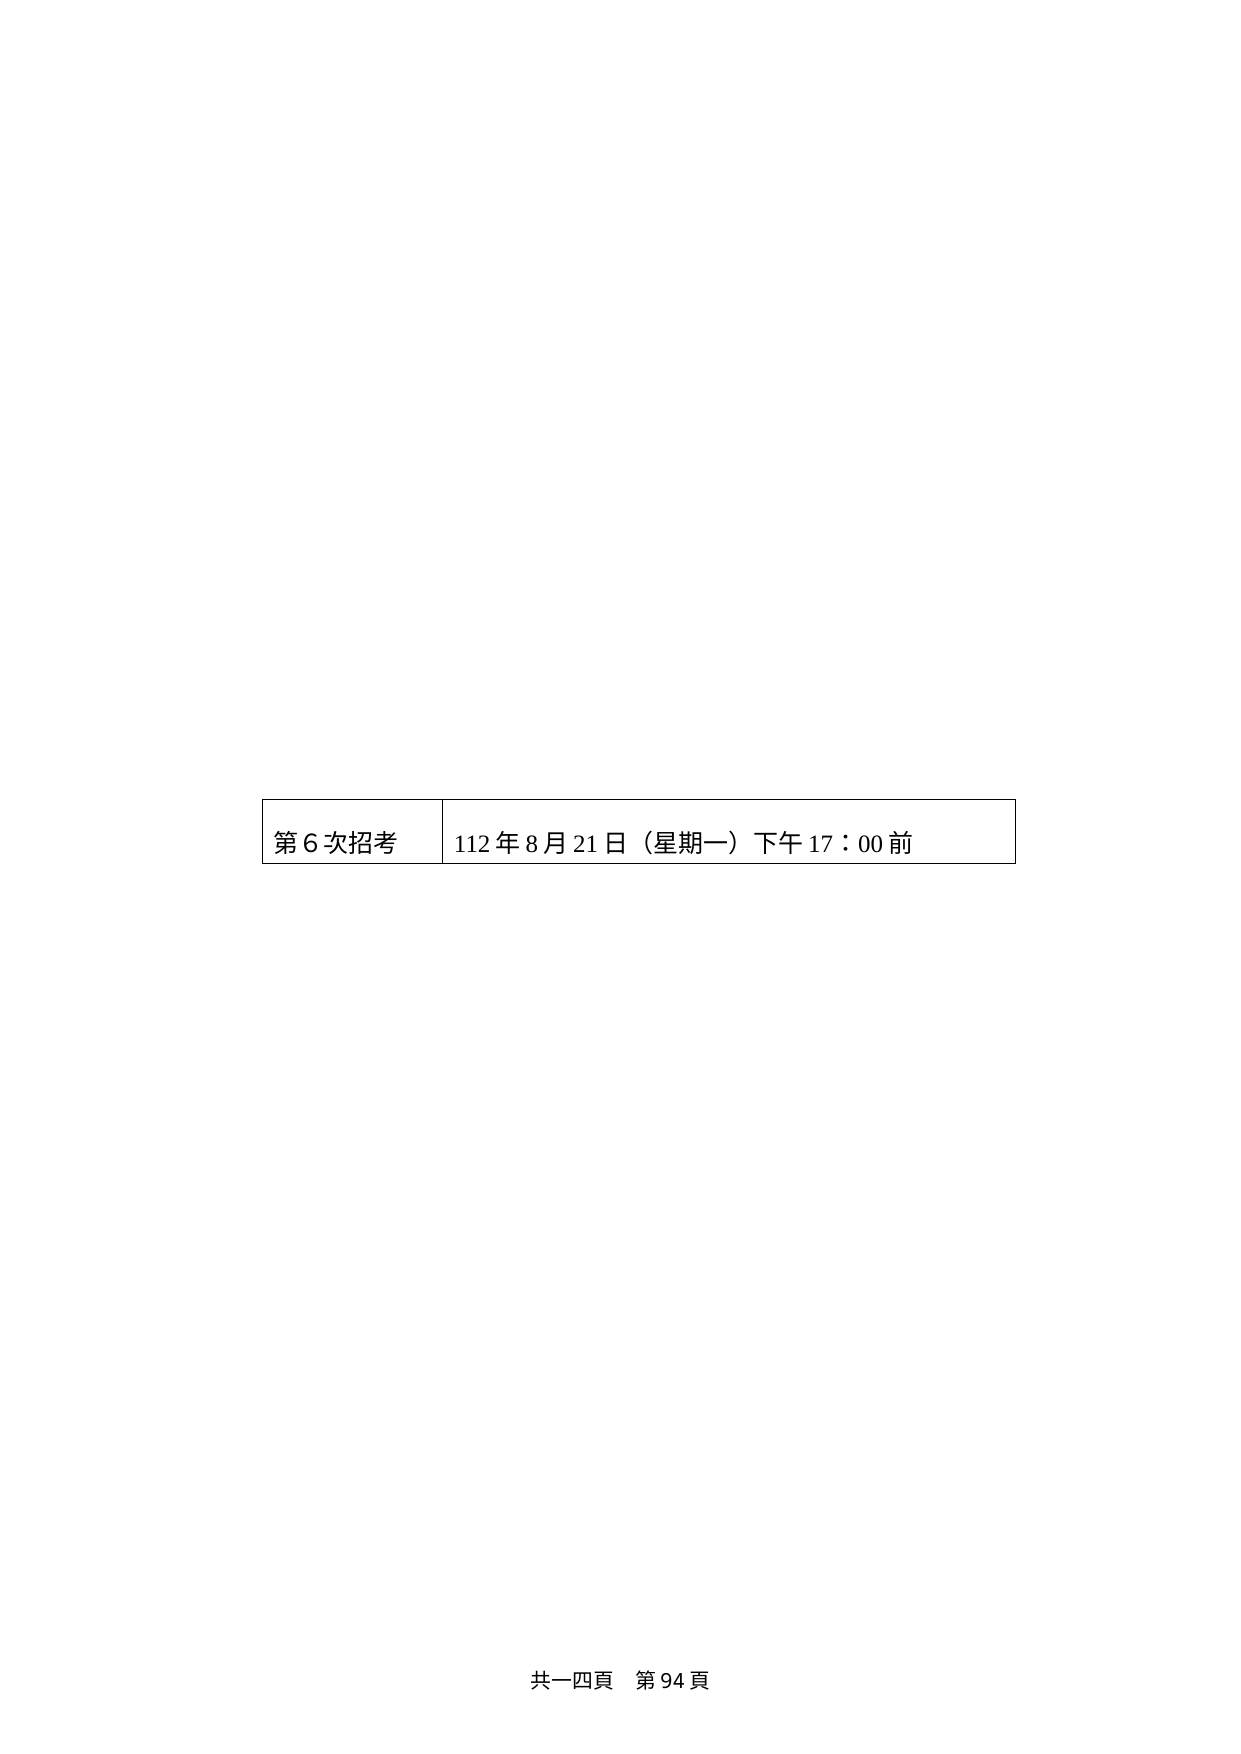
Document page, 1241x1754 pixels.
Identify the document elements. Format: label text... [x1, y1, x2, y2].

table_cell 第６次招考 [263, 800, 442, 863]
table_cell 112年8月21日（星期一）下午17：00前 [443, 800, 1015, 863]
